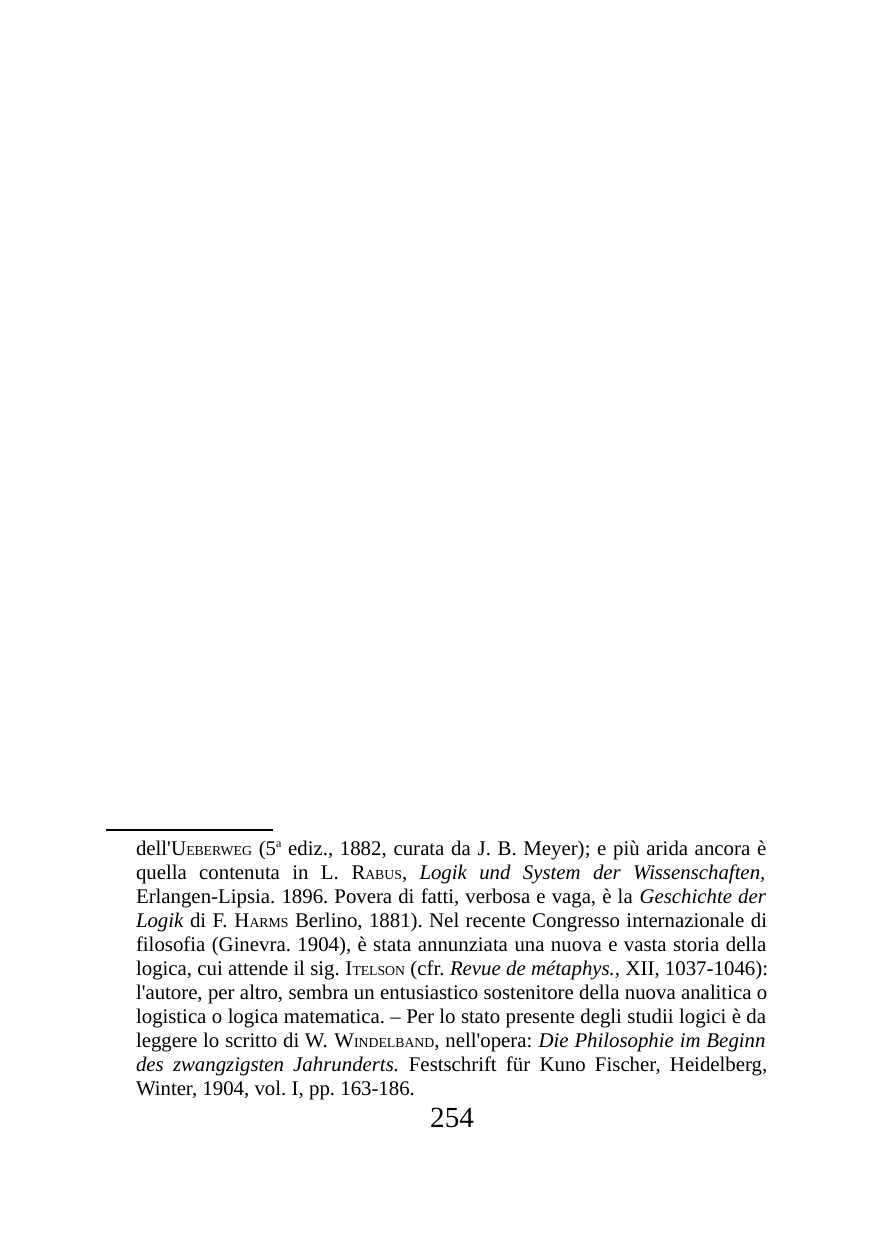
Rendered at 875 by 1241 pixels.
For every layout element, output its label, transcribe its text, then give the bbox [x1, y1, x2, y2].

text dell'Ueberweg (5a ediz., 1882, curata da J. B. Meyer); e più arida ancora è quella contenuta in L. Rabus, Logik und System der Wissenschaften, Erlangen-Lipsia. 1896. Povera di fatti, verbosa e vaga, è la Geschichte der Logik di F. Harms Berlino, 1881). Nel recente Congresso internazionale di filosofia (Ginevra. 1904), è stata annunziata una nuova e vasta storia della logica, cui attende il sig. Itelson (cfr. Revue de métaphys., XII, 1037-1046): l'autore, per altro, sembra un entusiastico sostenitore della nuova analitica o logistica o logica matematica. ‒ Per lo stato presente degli studii logici è da leggere lo scritto di W. Windelband, nell'opera: Die Philosophie im Beginn des zwangzigsten Jahrunderts. Festschrift für Kuno Fischer, Heidelberg, Winter, 1904, vol. I, pp. 163-186. [106, 836, 768, 1100]
